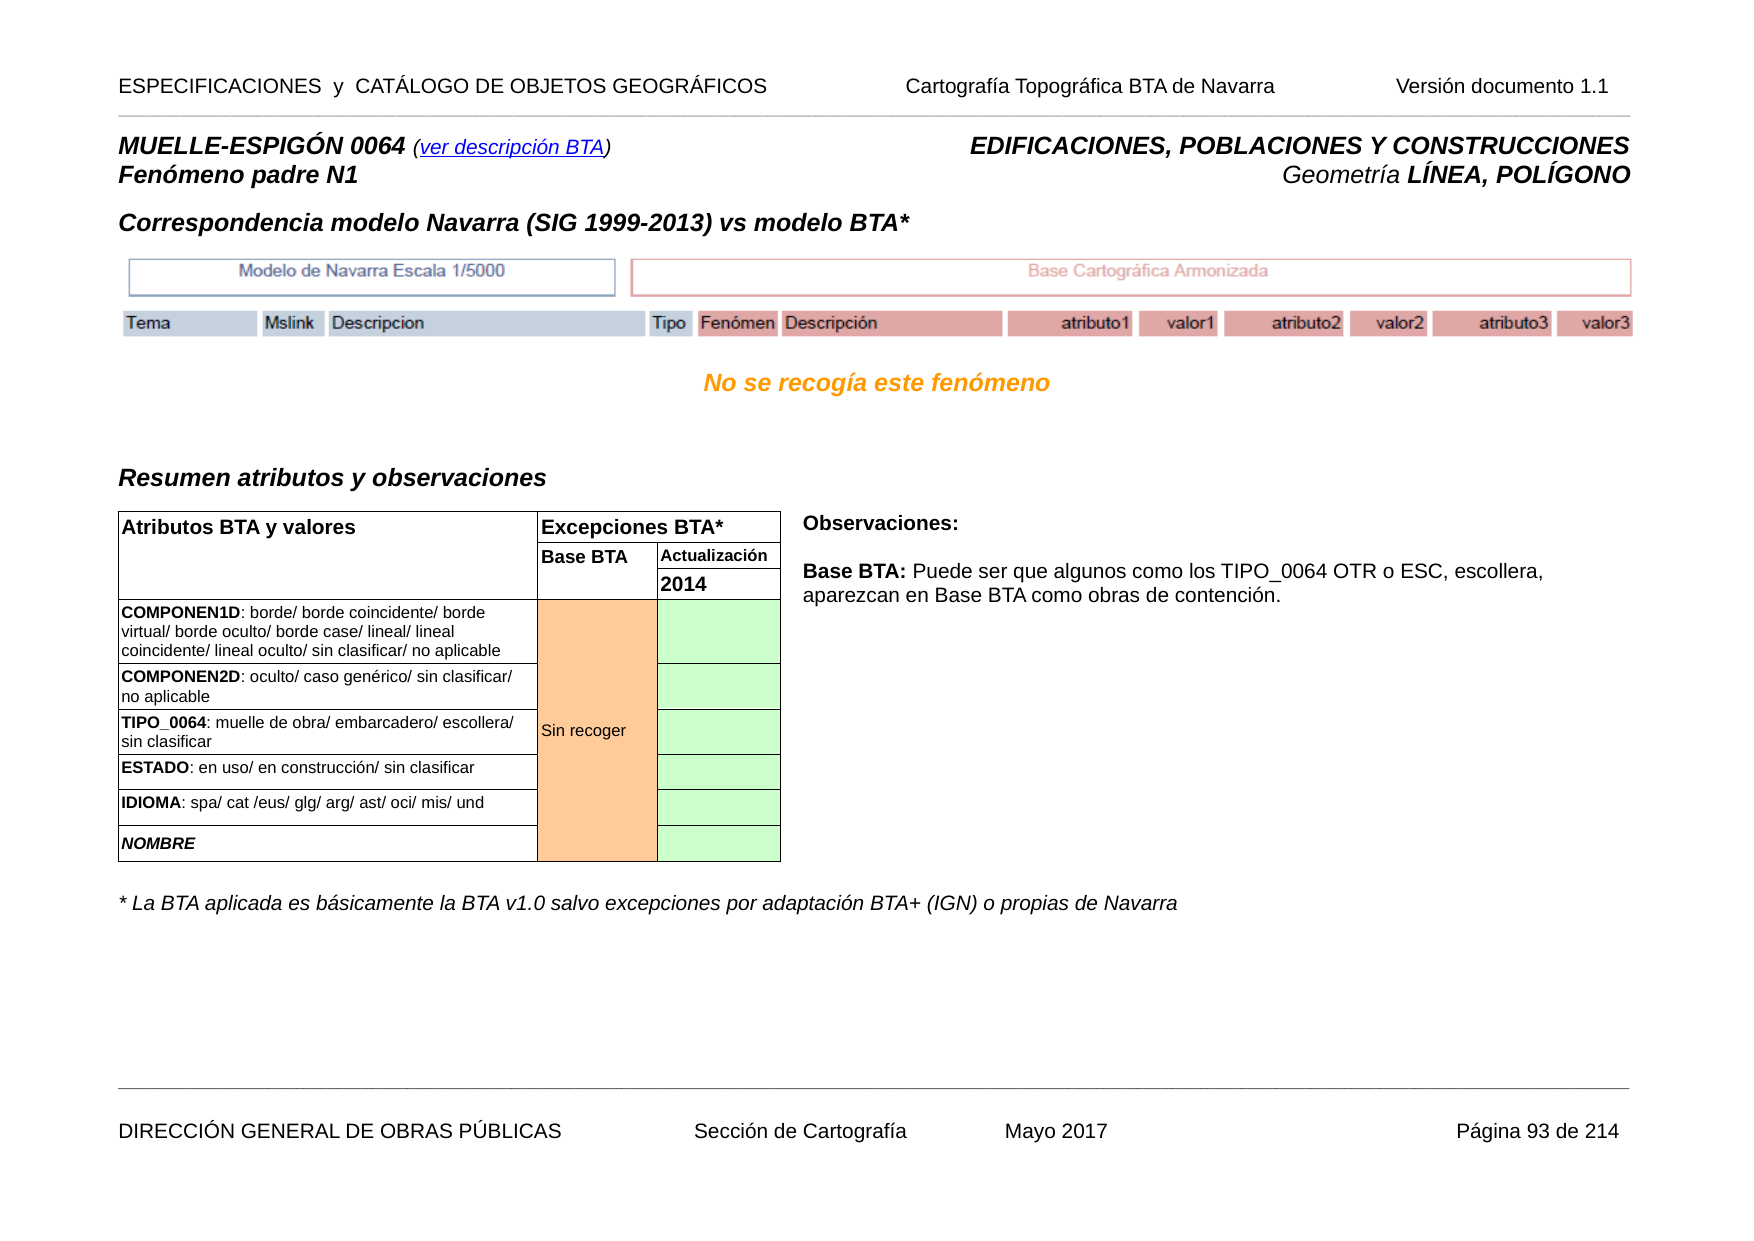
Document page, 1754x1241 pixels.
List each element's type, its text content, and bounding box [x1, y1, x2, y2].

table_cell Base BTA [538, 543, 657, 599]
text * La BTA aplicada es básicamente la BTA v1.0 salvo excepciones por adaptación BTA+ (IGN) o propias de Navarra [118, 891, 1636, 914]
table_cell COMPONEN2D: oculto/ caso genérico/ sin clasificar/ no aplicable [119, 664, 537, 708]
table_cell Sin recoger [538, 600, 657, 861]
text No se recogía este fenómeno [118, 367, 1636, 396]
table_header [107, 511, 118, 862]
table_cell [658, 826, 780, 861]
table_cell COMPONEN1D: borde/ borde coincidente/ borde virtual/ borde oculto/ borde case/ lineal/ lineal coincidente/ lineal oculto/ sin clasificar/ no aplicable [119, 600, 537, 663]
text Fenómeno padre N1 Geometría LÍNEA, POLÍGONO [118, 160, 1636, 189]
table_cell ESTADO: en uso/ en construcción/ sin clasificar [119, 755, 537, 789]
table_cell 2014 [658, 569, 780, 599]
table_cell [658, 664, 780, 708]
table_header Atributos BTA y valores [119, 512, 537, 599]
text Correspondencia modelo Navarra (SIG 1999-2013) vs modelo BTA* [118, 208, 1636, 237]
text Resumen atributos y observaciones [118, 463, 1636, 492]
table_cell TIPO_0064: muelle de obra/ embarcadero/ escollera/ sin clasificar [119, 710, 537, 754]
picture [118, 256, 1637, 339]
table_cell IDIOMA: spa/ cat /eus/ glg/ arg/ ast/ oci/ mis/ und [119, 790, 537, 825]
table_cell [658, 600, 780, 663]
table_cell [658, 755, 780, 789]
table_cell Actualización [658, 543, 780, 568]
table_cell NOMBRE [119, 826, 537, 861]
table_cell [658, 790, 780, 825]
table_cell [658, 710, 780, 754]
text MUELLE-ESPIGÓN 0064 (ver descripción BTA) EDIFICACIONES, POBLACIONES Y CONSTRUCCIONES [118, 131, 1636, 160]
table_header Observaciones: Base BTA: Puede ser que algunos como los TIPO_0064 OTR o ESC, escollera, aparezcan en Base BTA como obras de contención. [791, 511, 1635, 862]
table_header Excepciones BTA* [538, 512, 780, 542]
table_header [781, 511, 791, 862]
